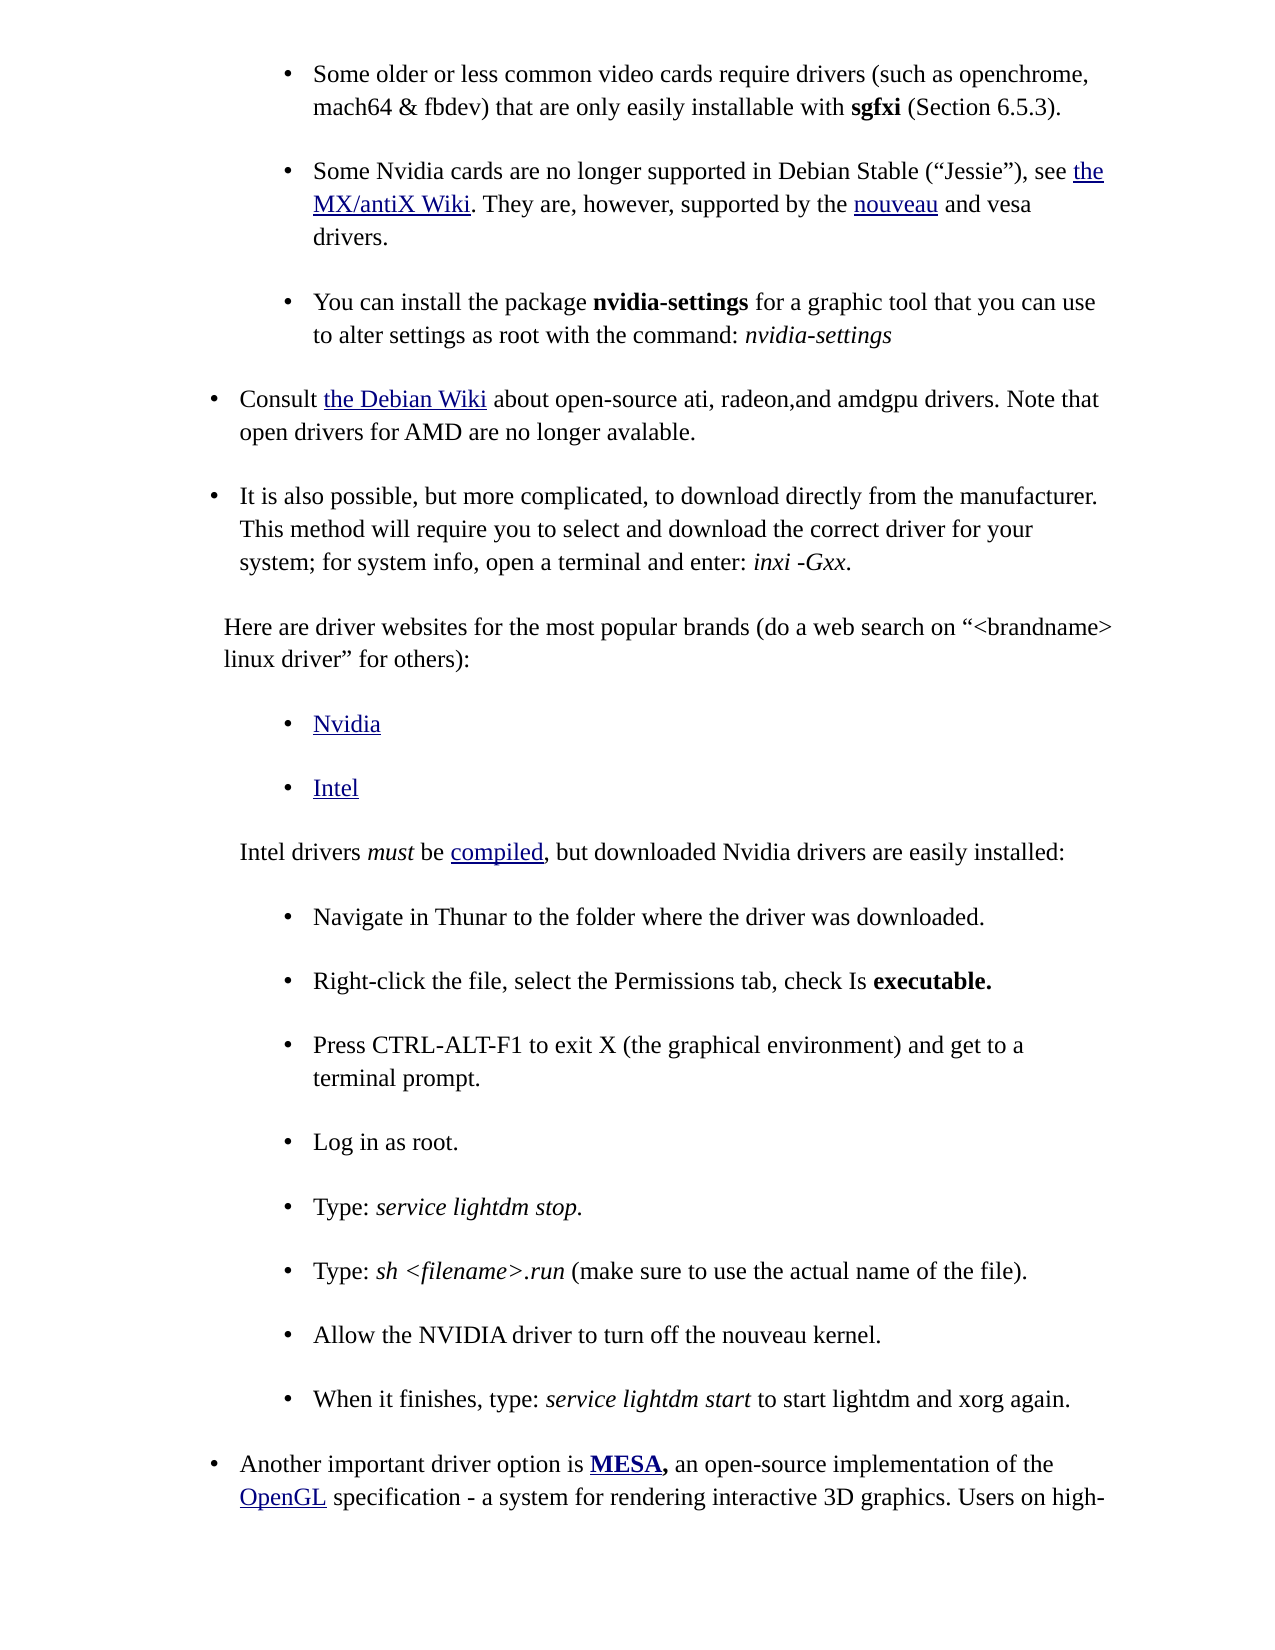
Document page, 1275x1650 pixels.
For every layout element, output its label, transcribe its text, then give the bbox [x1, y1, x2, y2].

list Nvidia [283, 709, 1109, 738]
list Navigate in Thunar to the folder where the driver was downloaded. [283, 902, 1109, 930]
list It is also possible, but more complicated, to download directly from the manufacturer. This method will require you to select and download the correct driver for your system; for system info, open a terminal and enter: inxi -Gxx. [210, 481, 1109, 576]
list Log in as root. [283, 1127, 1109, 1156]
list Some older or less common video cards require drivers (such as openchrome, mach64 & fbdev) that are only easily installable with sgfxi (Section 6.5.3). [283, 59, 1109, 121]
list Some Nvidia cards are no longer supported in Debian Stable (“Jessie”), see the MX/antiX Wiki. They are, however, supported by the nouveau and vesa drivers. [283, 156, 1109, 251]
list You can install the package nvidia-settings for a graphic tool that you can use to alter settings as root with the command: nvidia-settings [283, 287, 1109, 348]
list Right-click the file, select the Permissions tab, check Is executable. [283, 966, 1109, 995]
list Type: sh <filename>.run (make sure to use the actual name of the file). [283, 1256, 1109, 1285]
list Here are driver websites for the most popular brands (do a web search on “<brandname> linux driver” for others): [194, 612, 1125, 673]
list Press CTRL-ALT-F1 to exit X (the graphical environment) and get to a terminal prompt. [283, 1030, 1109, 1092]
list Consult the Debian Wiki about open-source ati, radeon,and amdgpu drivers. Note that open drivers for AMD are no longer avalable. [210, 384, 1109, 446]
list Intel [283, 773, 1109, 802]
list When it finishes, type: service lightdm start to start lightdm and xorg again. [283, 1384, 1109, 1413]
list Another important driver option is MESA, an open-source implementation of the OpenGL specification - a system for rendering interactive 3D graphics. Users on high- [210, 1449, 1109, 1511]
list Allow the NVIDIA driver to turn off the nouveau kernel. [283, 1320, 1109, 1349]
list Intel drivers must be compiled, but downloaded Nvidia drivers are easily installed: [210, 837, 1109, 866]
list Type: service lightdm stop. [283, 1192, 1109, 1221]
